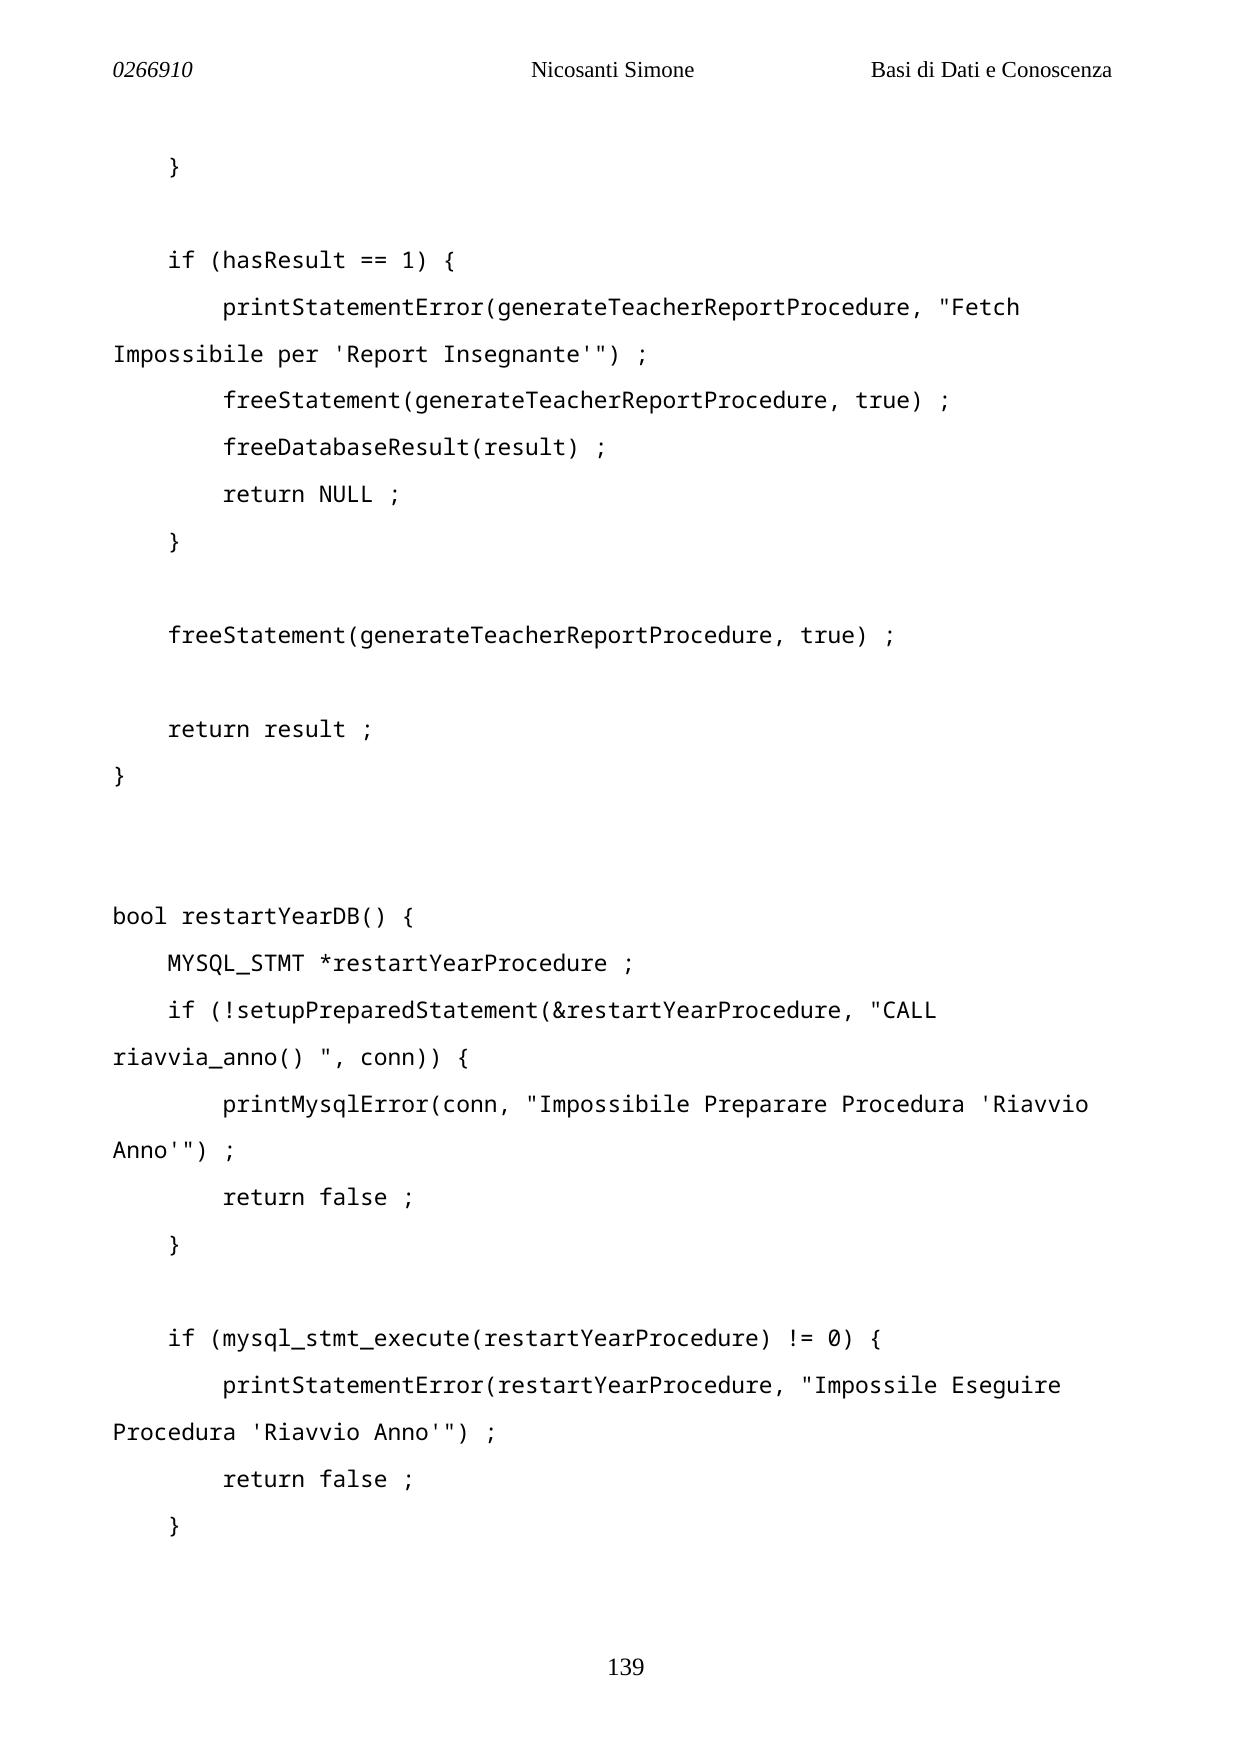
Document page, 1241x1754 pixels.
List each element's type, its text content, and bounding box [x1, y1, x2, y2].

text } [112, 1509, 1128, 1541]
text printStatementError(restartYearProcedure, "Impossile Eseguire Procedura 'Riavvio Anno'") ; [112, 1369, 1128, 1447]
text if (hasResult == 1) { [112, 244, 1128, 275]
text if (mysql_stmt_execute(restartYearProcedure) != 0) { [112, 1322, 1128, 1353]
text } [112, 525, 1128, 556]
text } [112, 759, 1128, 791]
text return false ; [112, 1181, 1128, 1212]
text freeStatement(generateTeacherReportProcedure, true) ; [112, 384, 1128, 416]
text return false ; [112, 1462, 1128, 1494]
text } [112, 1228, 1128, 1259]
text } [112, 150, 1128, 181]
text freeStatement(generateTeacherReportProcedure, true) ; [112, 619, 1128, 650]
text return NULL ; [112, 478, 1128, 509]
text freeDatabaseResult(result) ; [112, 431, 1128, 462]
text if (!setupPreparedStatement(&restartYearProcedure, "CALL riavvia_anno() ", conn)) { [112, 994, 1128, 1072]
text bool restartYearDB() { [112, 900, 1128, 931]
text printStatementError(generateTeacherReportProcedure, "Fetch Impossibile per 'Report Insegnante'") ; [112, 291, 1128, 369]
text return result ; [112, 712, 1128, 744]
text MYSQL_STMT *restartYearProcedure ; [112, 947, 1128, 978]
text printMysqlError(conn, "Impossibile Preparare Procedura 'Riavvio Anno'") ; [112, 1087, 1128, 1166]
